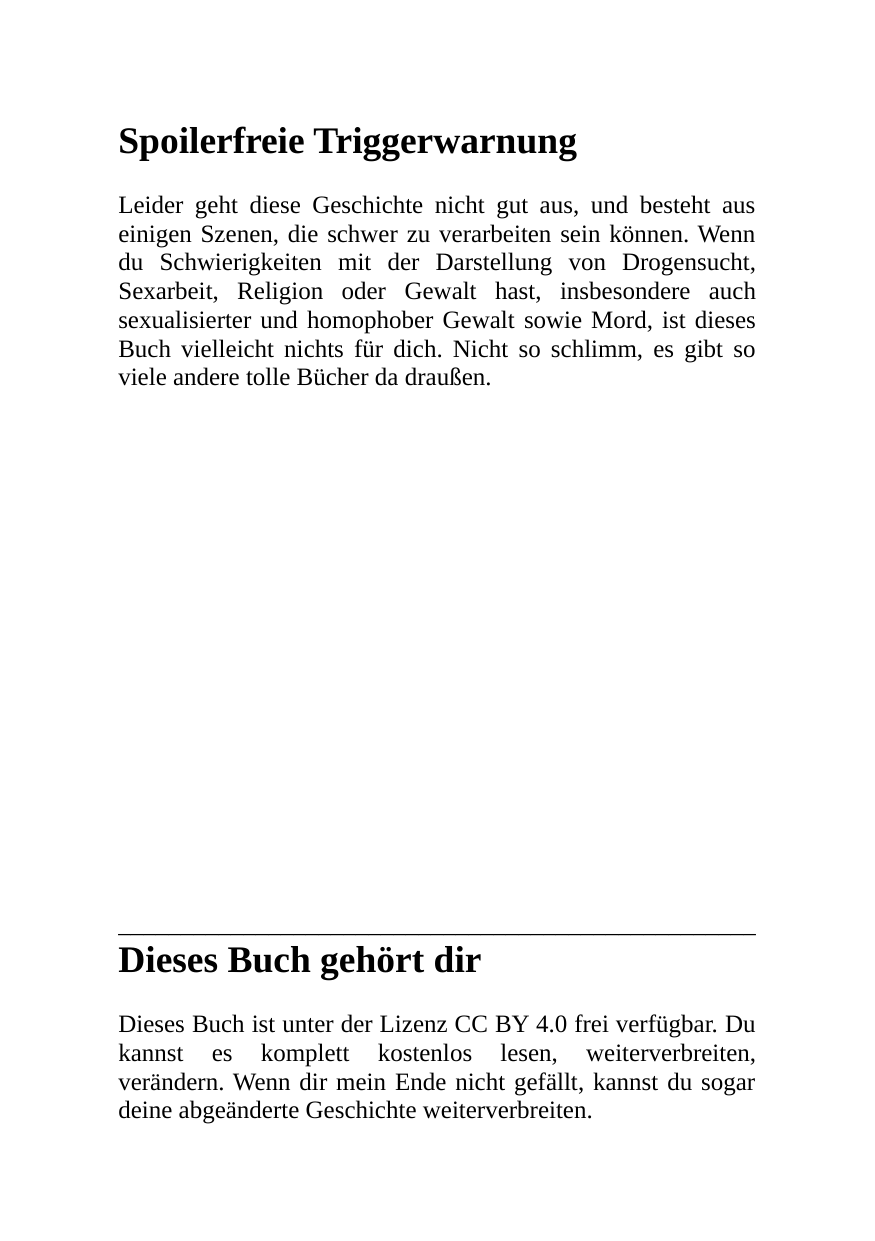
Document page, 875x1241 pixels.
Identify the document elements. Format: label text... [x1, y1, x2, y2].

text Dieses Buch gehört dir [118, 937, 756, 981]
text Dieses Buch ist unter der Lizenz CC BY 4.0 frei verfügbar. Du kannst es komplett kostenlos lesen, weiterverbreiten, verändern. Wenn dir mein Ende nicht gefällt, kannst du sogar deine abgeänderte Geschichte weiterverbreiten. [118, 1009, 756, 1124]
text Spoilerfreie Triggerwarnung [118, 118, 756, 161]
text ___________________________________________________ [118, 909, 756, 934]
text Leider geht diese Geschichte nicht gut aus, und besteht aus einigen Szenen, die schwer zu verarbeiten sein können. Wenn du Schwierigkeiten mit der Darstellung von Drogensucht, Sexarbeit, Religion oder Gewalt hast, insbesondere auch sexualisierter und homophober Gewalt sowie Mord, ist dieses Buch vielleicht nichts für dich. Nicht so schlimm, es gibt so viele andere tolle Bücher da draußen. [118, 190, 756, 391]
